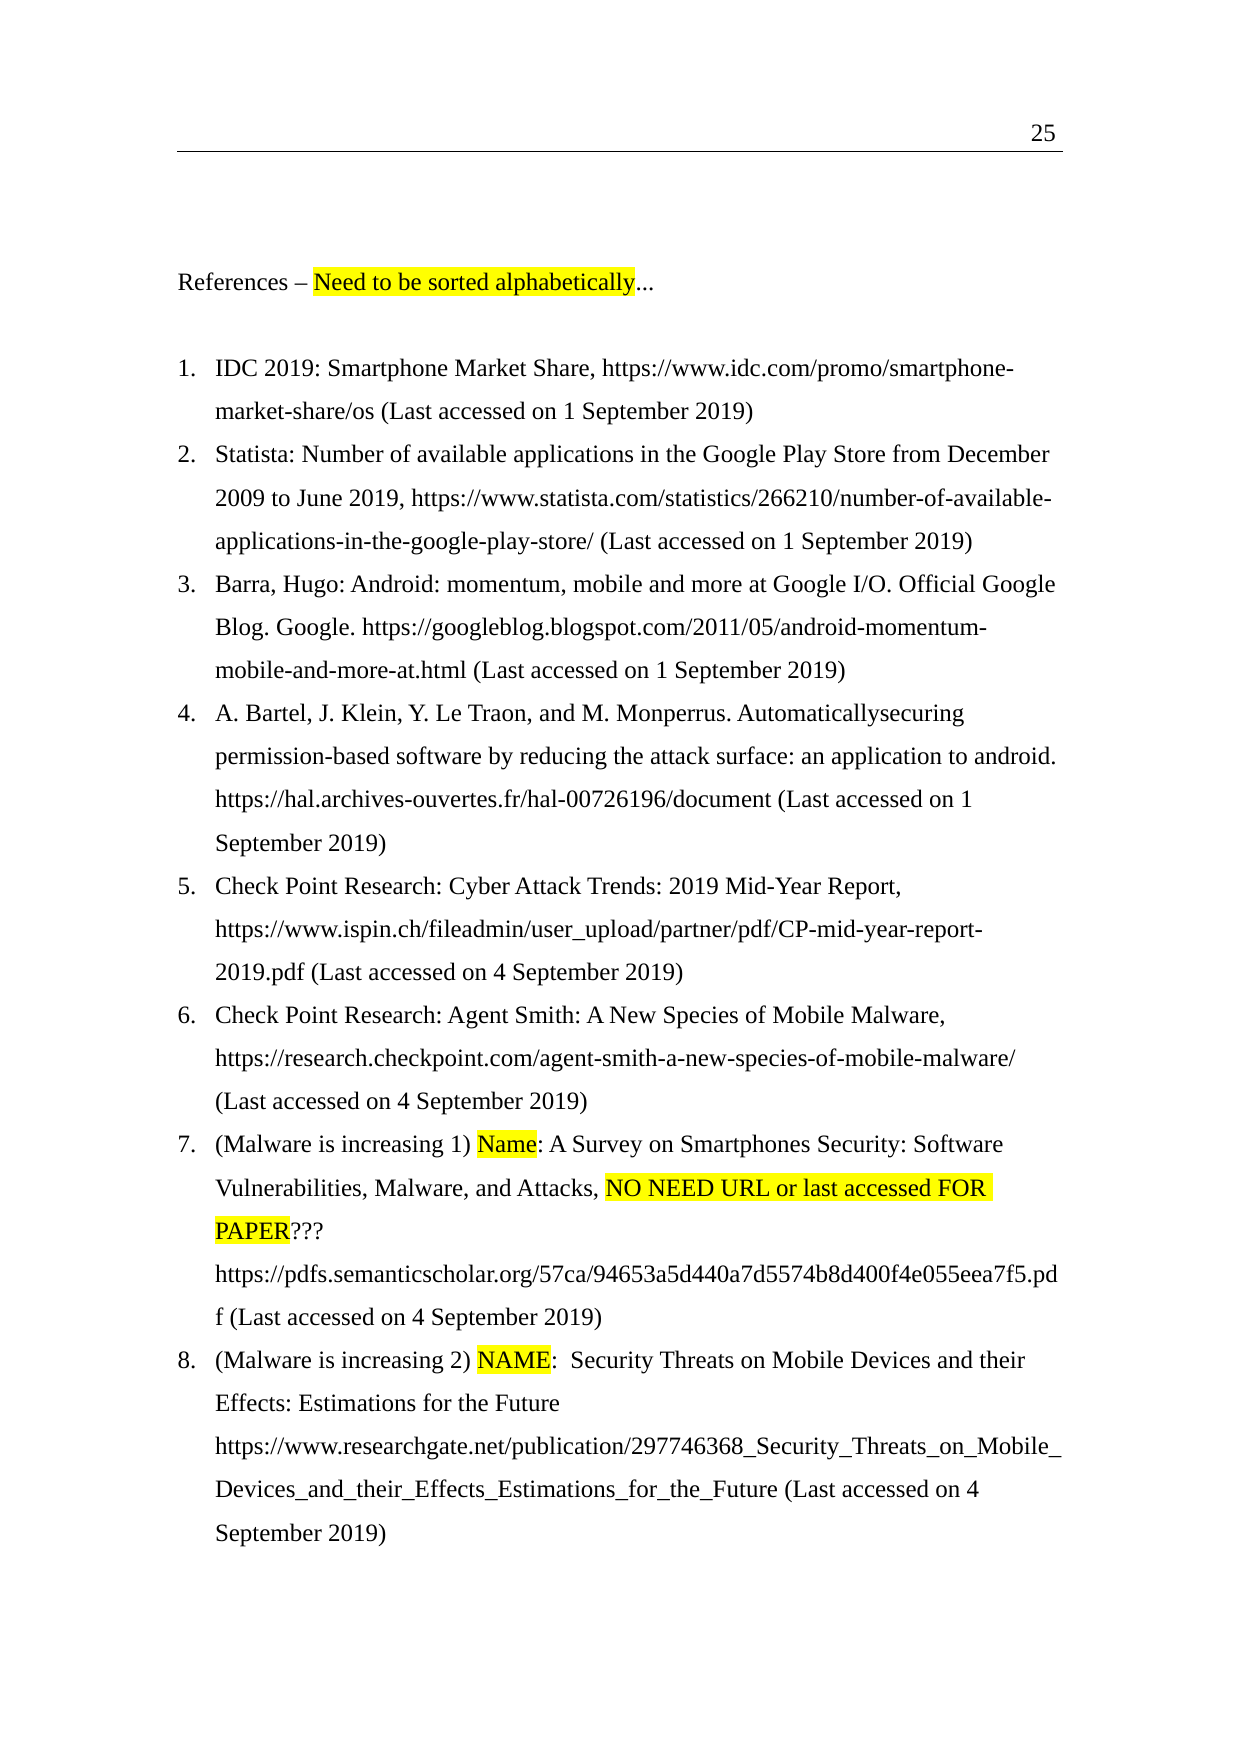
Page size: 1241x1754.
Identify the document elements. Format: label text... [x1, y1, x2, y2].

list A. Bartel, J. Klein, Y. Le Traon, and M. Monperrus. Automaticallysecuring permission-based software by reducing the attack surface: an application to android. https://hal.archives-ouvertes.fr/hal-00726196/document (Last accessed on 1 September 2019) [177, 698, 1063, 856]
list Check Point Research: Agent Smith: A New Species of Mobile Malware, https://research.checkpoint.com/agent-smith-a-new-species-of-mobile-malware/ (Last accessed on 4 September 2019) [177, 1000, 1063, 1115]
list (Malware is increasing 2) NAME: Security Threats on Mobile Devices and their Effects: Estimations for the Future https://www.researchgate.net/publication/297746368_Security_Threats_on_Mobile_Devices_and_their_Effects_Estimations_for_the_Future (Last accessed on 4 September 2019) [177, 1345, 1063, 1546]
list Check Point Research: Cyber Attack Trends: 2019 Mid-Year Report, https://www.ispin.ch/fileadmin/user_upload/partner/pdf/CP-mid-year-report-2019.pdf (Last accessed on 4 September 2019) [177, 871, 1063, 986]
list IDC 2019: Smartphone Market Share, https://www.idc.com/promo/smartphone-market-share/os (Last accessed on 1 September 2019) [177, 353, 1063, 425]
list (Malware is increasing 1) Name: A Survey on Smartphones Security: Software Vulnerabilities, Malware, and Attacks, NO NEED URL or last accessed FOR PAPER??? https://pdfs.semanticscholar.org/57ca/94653a5d440a7d5574b8d400f4e055eea7f5.pdf (Last accessed on 4 September 2019) [177, 1129, 1063, 1331]
text References – Need to be sorted alphabetically... [177, 267, 1063, 296]
list Barra, Hugo: Android: momentum, mobile and more at Google I/O. Official Google Blog. Google. https://googleblog.blogspot.com/2011/05/android-momentum-mobile-and-more-at.html (Last accessed on 1 September 2019) [177, 569, 1063, 684]
list Statista: Number of available applications in the Google Play Store from December 2009 to June 2019, https://www.statista.com/statistics/266210/number-of-available-applications-in-the-google-play-store/ (Last accessed on 1 September 2019) [177, 439, 1063, 554]
